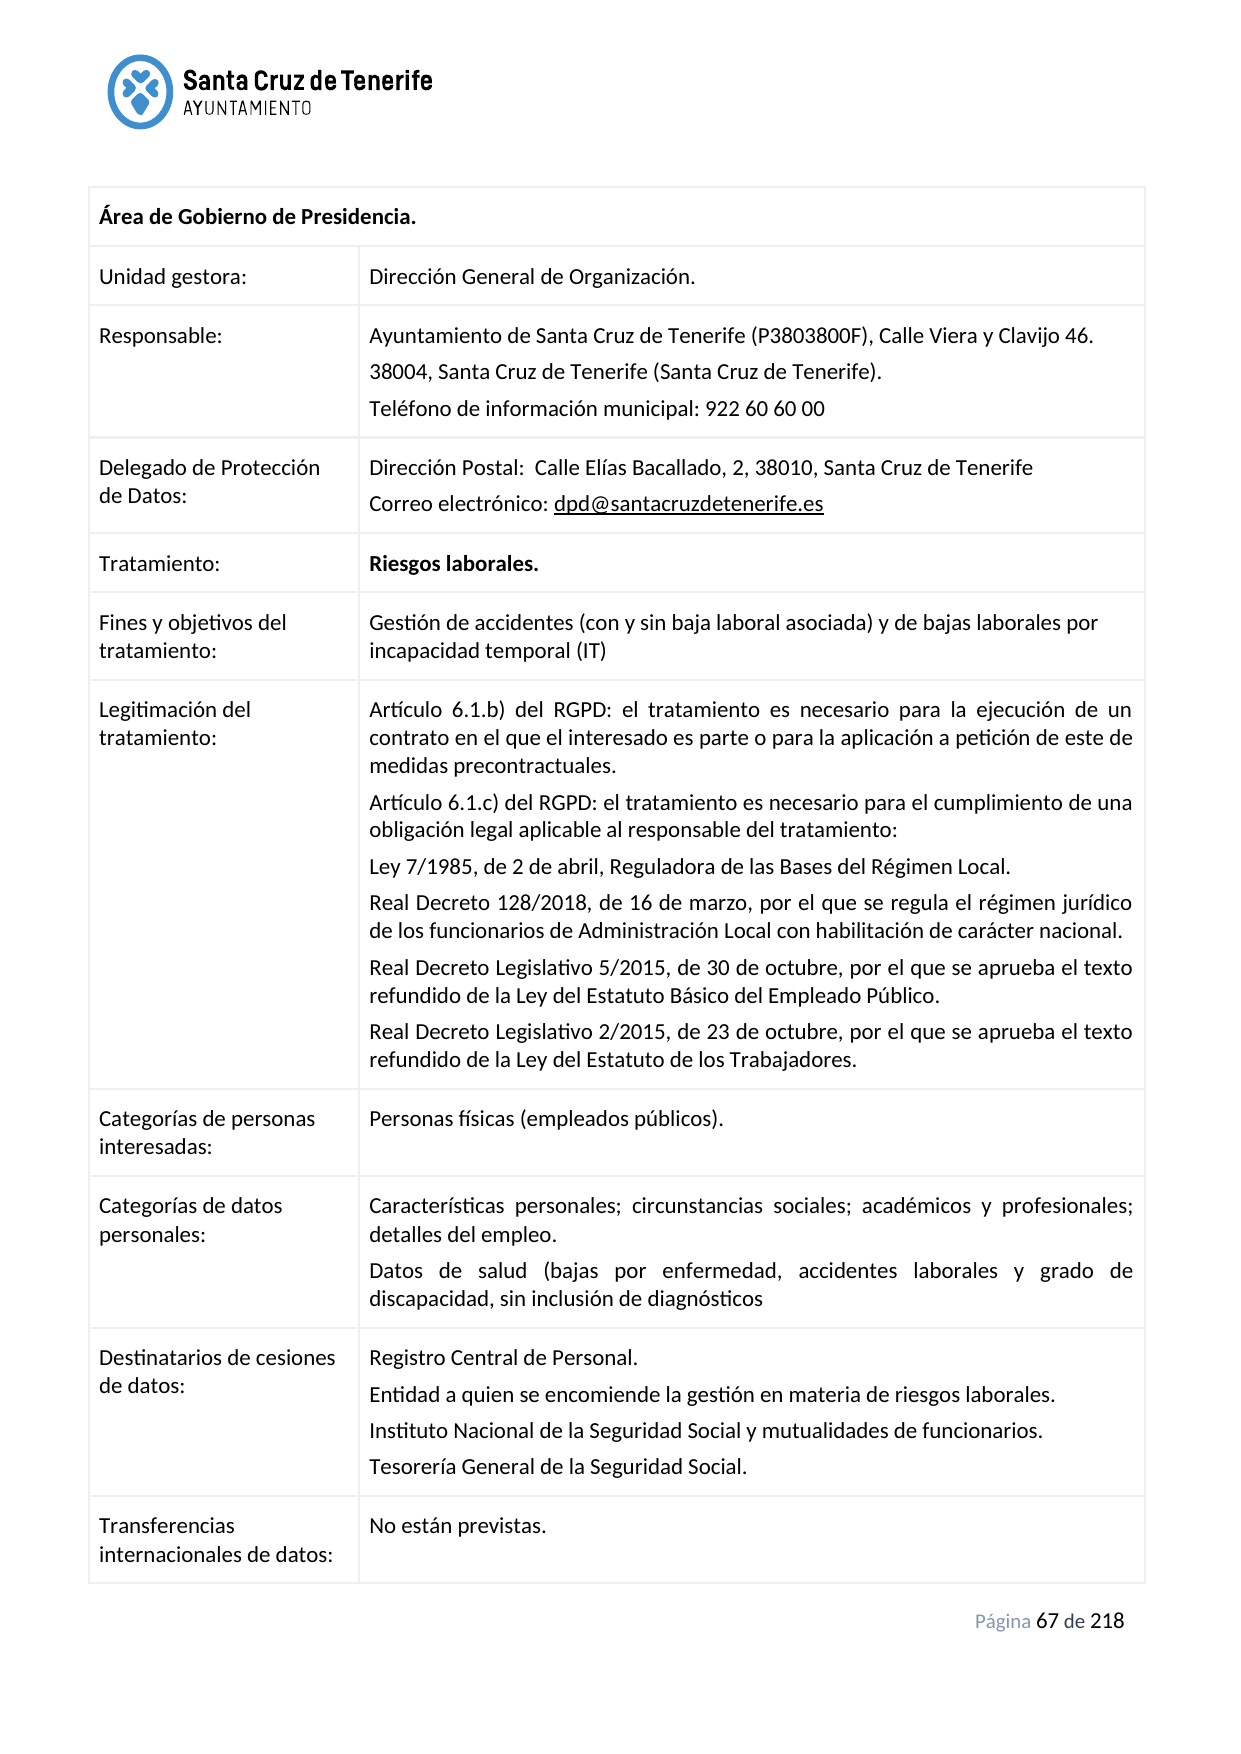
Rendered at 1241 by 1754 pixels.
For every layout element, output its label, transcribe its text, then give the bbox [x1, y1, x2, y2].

table_cell Tratamiento: [90, 534, 358, 591]
table_cell Categorías de personas interesadas: [90, 1090, 358, 1175]
table_cell Destinatarios de cesiones de datos: [90, 1329, 358, 1495]
table_cell Legitimación del tratamiento: [90, 681, 358, 1088]
table_cell Registro Central de Personal. Entidad a quien se encomiende la gestión en materia de riesgos laborales. Instituto Nacional de la Seguridad Social y mutualidades de funcionarios. Tesorería General de la Seguridad Social. [360, 1329, 1144, 1495]
table_cell Delegado de Protección de Datos: [90, 439, 358, 532]
table_cell Artículo 6.1.b) del RGPD: el tratamiento es necesario para la ejecución de un contrato en el que el interesado es parte o para la aplicación a petición de este de medidas precontractuales. Artículo 6.1.c) del RGPD: el tratamiento es necesario para el cumplimiento de una obligación legal aplicable al responsable del tratamiento: Ley 7/1985, de 2 de abril, Reguladora de las Bases del Régimen Local. Real Decreto 128/2018, de 16 de marzo, por el que se regula el régimen jurídico de los funcionarios de Administración Local con habilitación de carácter nacional. Real Decreto Legislativo 5/2015, de 30 de octubre, por el que se aprueba el texto refundido de la Ley del Estatuto Básico del Empleado Público. Real Decreto Legislativo 2/2015, de 23 de octubre, por el que se aprueba el texto refundido de la Ley del Estatuto de los Trabajadores. [360, 681, 1144, 1088]
table_cell Fines y objetivos del tratamiento: [90, 593, 358, 678]
table_cell Categorías de datos personales: [90, 1177, 358, 1327]
table_cell Personas físicas (empleados públicos). [360, 1090, 1144, 1175]
table_cell Dirección Postal: Calle Elías Bacallado, 2, 38010, Santa Cruz de Tenerife Correo electrónico: dpd@santacruzdetenerife.es [360, 439, 1144, 532]
table_cell Características personales; circunstancias sociales; académicos y profesionales; detalles del empleo. Datos de salud (bajas por enfermedad, accidentes laborales y grado de discapacidad, sin inclusión de diagnósticos [360, 1177, 1144, 1327]
table_cell Transferencias internacionales de datos: [90, 1497, 358, 1582]
table_cell Dirección General de Organización. [360, 247, 1144, 304]
table_cell Gestión de accidentes (con y sin baja laboral asociada) y de bajas laborales por incapacidad temporal (IT) [360, 593, 1144, 678]
table_cell Unidad gestora: [90, 247, 358, 304]
table_cell Riesgos laborales. [360, 534, 1144, 591]
table_cell No están previstas. [360, 1497, 1144, 1582]
table_cell Ayuntamiento de Santa Cruz de Tenerife (P3803800F), Calle Viera y Clavijo 46. 38004, Santa Cruz de Tenerife (Santa Cruz de Tenerife). Teléfono de información municipal: 922 60 60 00 [360, 306, 1144, 436]
table_header Área de Gobierno de Presidencia. [90, 188, 1144, 245]
table_cell Responsable: [90, 306, 358, 436]
